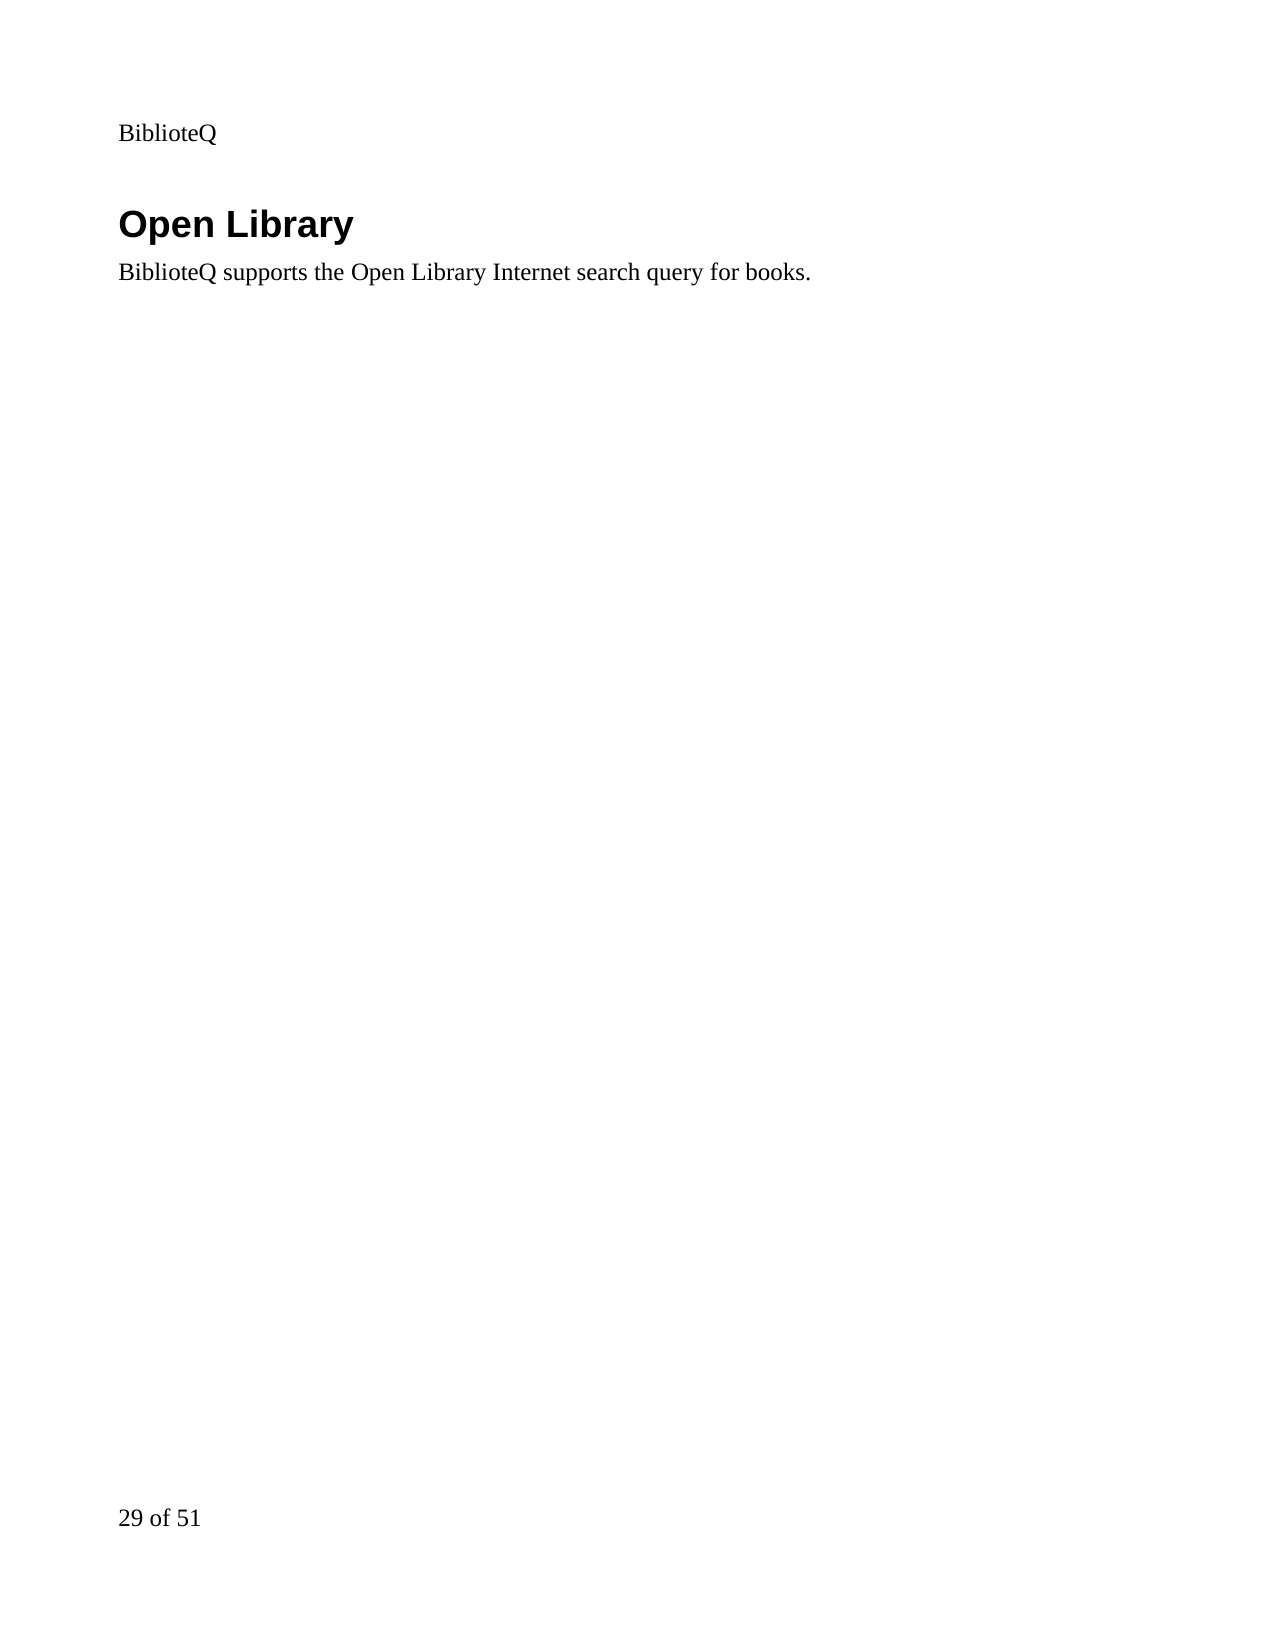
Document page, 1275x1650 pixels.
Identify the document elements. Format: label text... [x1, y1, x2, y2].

text BiblioteQ supports the Open Library Internet search query for books. [118, 257, 1157, 286]
subtitle Open Library [118, 201, 1157, 245]
